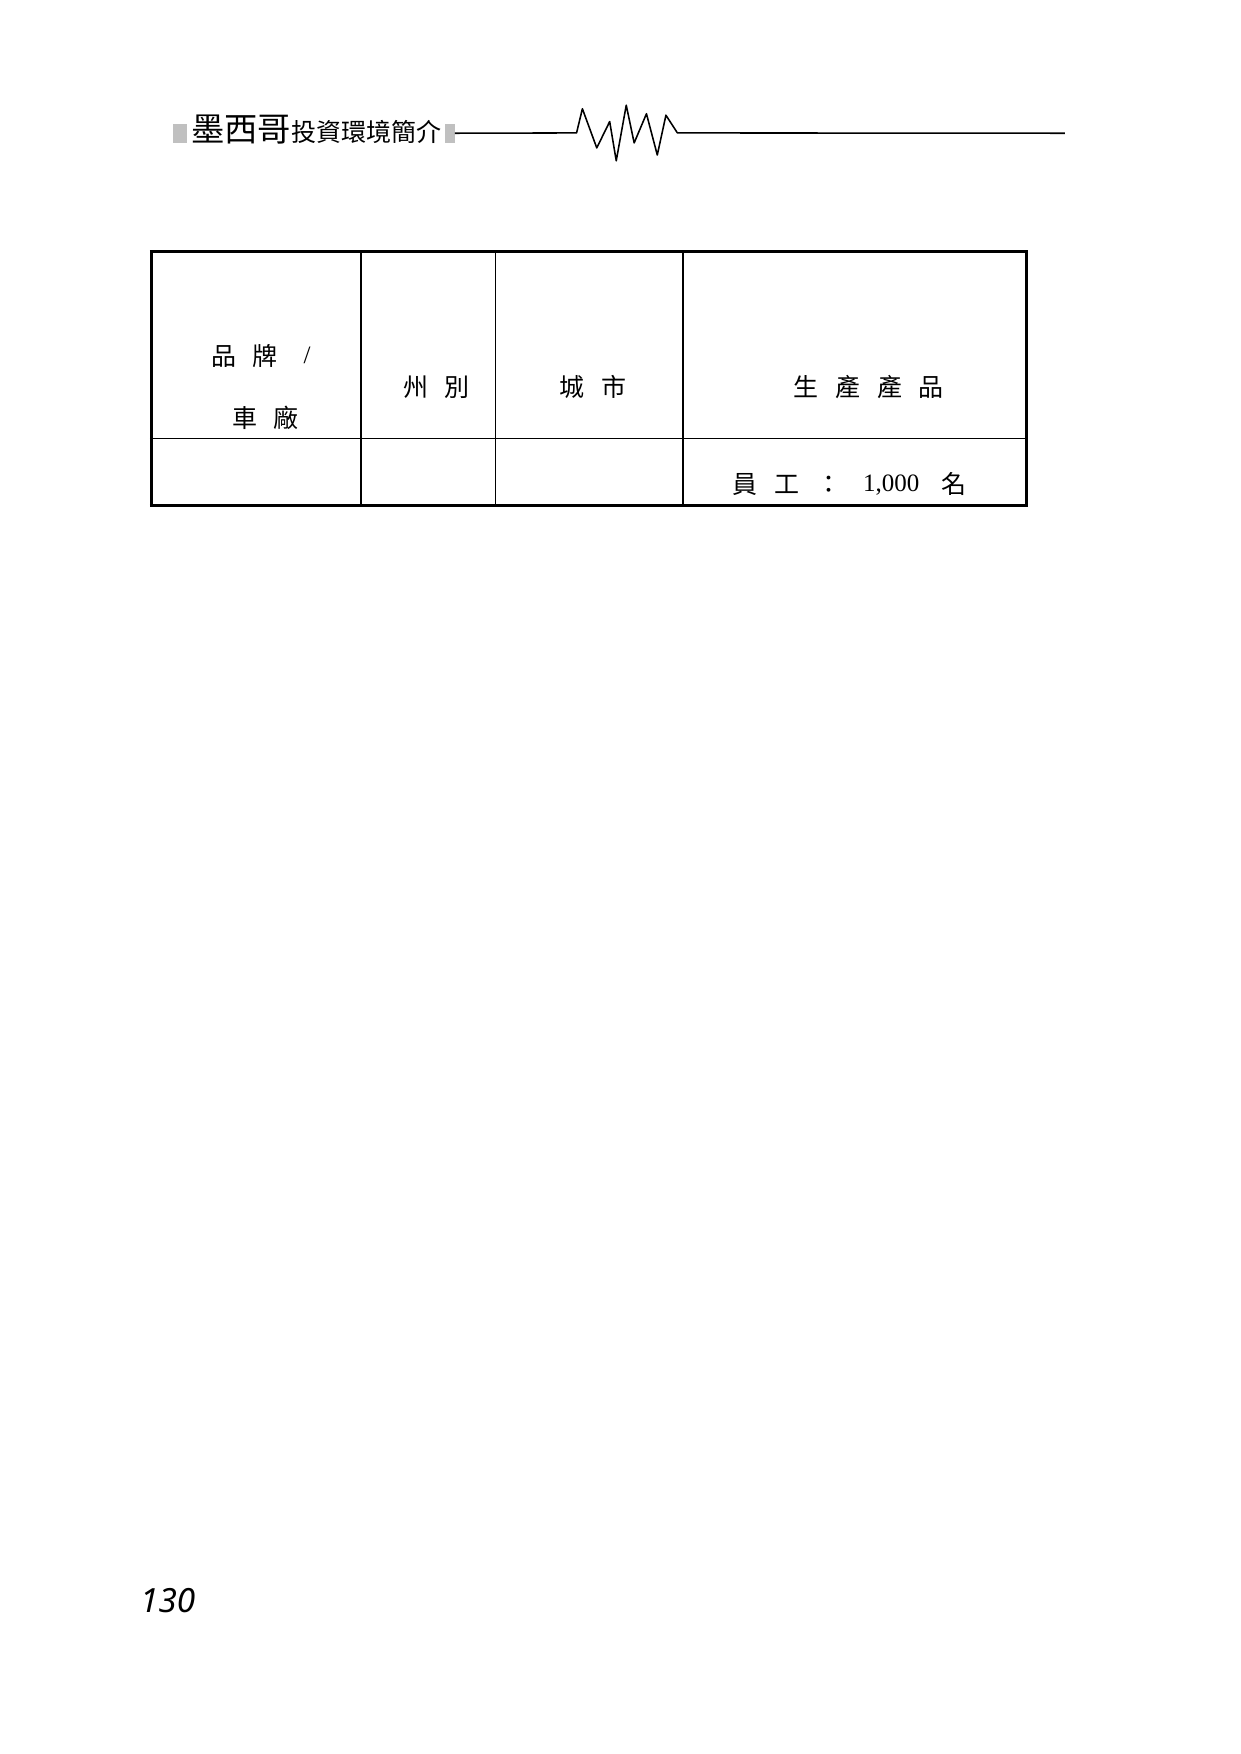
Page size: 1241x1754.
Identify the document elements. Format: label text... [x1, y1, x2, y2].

table_header 品牌/車廠 [153, 253, 360, 438]
table_header 生產產品 [684, 253, 1025, 438]
table_cell [362, 439, 495, 504]
table_cell [496, 439, 682, 504]
table_header 州別 [362, 253, 495, 438]
table_cell 員工：1,000名 [684, 439, 1025, 504]
table_header 城市 [496, 253, 682, 438]
table_cell [153, 439, 360, 504]
